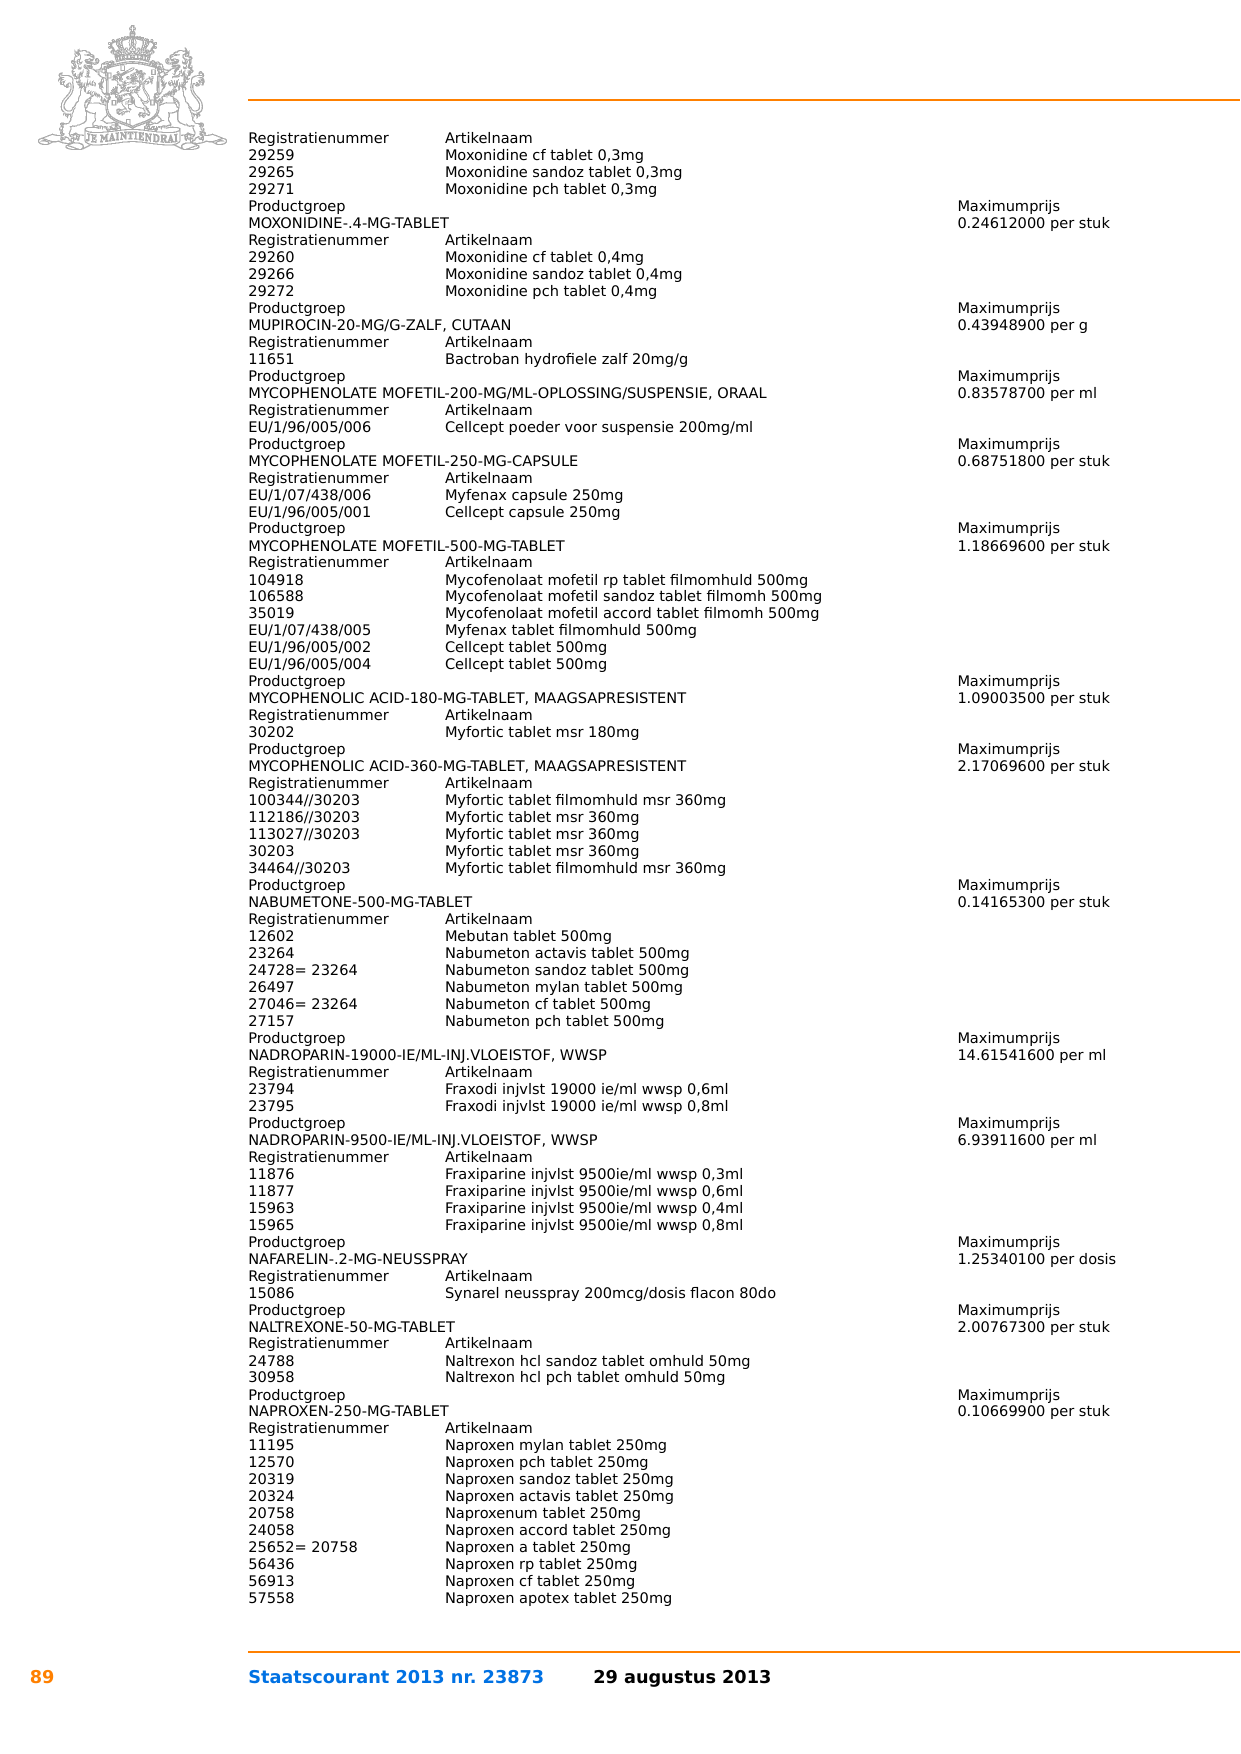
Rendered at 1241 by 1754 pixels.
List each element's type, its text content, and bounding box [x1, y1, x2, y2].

table_cell Registratienummer [248, 1335, 439, 1352]
table_cell [951, 1420, 1163, 1437]
table_cell 30202 [248, 724, 439, 741]
table_cell [951, 504, 1163, 520]
table_cell Mycofenolaat mofetil sandoz tablet filmomh 500mg [439, 588, 951, 605]
table_cell Fraxodi injvlst 19000 ie/ml wwsp 0,6ml [439, 1081, 951, 1098]
table_cell [951, 266, 1163, 283]
table_cell [951, 1268, 1163, 1284]
table_cell Artikelnaam [439, 402, 951, 418]
table_cell Maximumprijs [951, 436, 1163, 452]
table_cell NALTREXONE-50-MG-TABLET [248, 1319, 951, 1335]
table_cell 24058 [248, 1522, 439, 1539]
table_cell Cellcept tablet 500mg [439, 656, 951, 673]
table_cell [951, 147, 1163, 164]
table_cell 1.18669600 per stuk [951, 538, 1163, 554]
table_cell 112186//30203 [248, 809, 439, 826]
table_cell 23795 [248, 1098, 439, 1115]
table_cell [951, 164, 1163, 181]
picture [38, 25, 227, 150]
table_cell 0.10669900 per stuk [951, 1403, 1163, 1420]
table_cell 24728= 23264 [248, 962, 439, 979]
table_cell [951, 1285, 1163, 1301]
table_cell Mycofenolaat mofetil rp tablet filmomhuld 500mg [439, 571, 951, 588]
table_cell Artikelnaam [439, 334, 951, 351]
table_cell Artikelnaam [439, 1335, 951, 1352]
table_cell EU/1/07/438/006 [248, 486, 439, 503]
table_cell [951, 1335, 1163, 1352]
table_cell Registratienummer [248, 470, 439, 486]
table_cell MYCOPHENOLIC ACID-360-MG-TABLET, MAAGSAPRESISTENT [248, 758, 951, 775]
table_cell 14.61541600 per ml [951, 1047, 1163, 1064]
table_cell Maximumprijs [951, 198, 1163, 215]
table_cell [439, 741, 951, 758]
table_cell 20319 [248, 1471, 439, 1488]
table_cell Myfortic tablet msr 360mg [439, 809, 951, 826]
table_cell Registratienummer [248, 911, 439, 928]
table_cell 27046= 23264 [248, 996, 439, 1013]
table_cell [439, 1301, 951, 1318]
table_cell [439, 1115, 951, 1132]
table_cell [951, 1166, 1163, 1183]
table_cell EU/1/96/005/002 [248, 639, 439, 656]
table_cell 113027//30203 [248, 826, 439, 843]
table_cell Productgroep [248, 368, 439, 384]
table_cell Artikelnaam [439, 130, 951, 147]
table_cell [951, 1539, 1163, 1556]
table_cell 56436 [248, 1556, 439, 1573]
table_cell [439, 368, 951, 384]
table_cell 27157 [248, 1013, 439, 1030]
table_cell Nabumeton pch tablet 500mg [439, 1013, 951, 1030]
table_cell [951, 1200, 1163, 1217]
table_cell Productgroep [248, 520, 439, 537]
table_cell Artikelnaam [439, 1420, 951, 1437]
table_cell [439, 1030, 951, 1047]
table_cell 0.83578700 per ml [951, 385, 1163, 402]
table_cell [951, 656, 1163, 673]
table_cell NADROPARIN-9500-IE/ML-INJ.VLOEISTOF, WWSP [248, 1132, 951, 1149]
table_cell 0.43948900 per g [951, 317, 1163, 334]
table_cell [951, 1573, 1163, 1590]
table_cell Registratienummer [248, 232, 439, 249]
table_cell [439, 673, 951, 690]
table_cell Maximumprijs [951, 300, 1163, 317]
table_cell [951, 775, 1163, 792]
table_cell [439, 1386, 951, 1403]
table_cell Cellcept poeder voor suspensie 200mg/ml [439, 419, 951, 436]
table_cell Myfenax tablet filmomhuld 500mg [439, 622, 951, 639]
table_cell Myfortic tablet filmomhuld msr 360mg [439, 860, 951, 877]
table_cell Synarel neusspray 200mcg/dosis flacon 80do [439, 1285, 951, 1301]
table_cell Myfortic tablet msr 360mg [439, 843, 951, 860]
table_cell [951, 1353, 1163, 1369]
table_cell [951, 707, 1163, 724]
table_cell NAFARELIN-.2-MG-NEUSSPRAY [248, 1251, 951, 1267]
table_cell 6.93911600 per ml [951, 1132, 1163, 1149]
table_cell 1.09003500 per stuk [951, 690, 1163, 707]
table_cell 12602 [248, 928, 439, 945]
table_cell Cellcept capsule 250mg [439, 504, 951, 520]
table_cell [951, 605, 1163, 622]
table_cell [951, 1437, 1163, 1454]
table_cell 24788 [248, 1353, 439, 1369]
table_cell 35019 [248, 605, 439, 622]
table_cell Productgroep [248, 436, 439, 452]
table_cell Registratienummer [248, 402, 439, 418]
table_cell MUPIROCIN-20-MG/G-ZALF, CUTAAN [248, 317, 951, 334]
table_cell 23264 [248, 945, 439, 962]
table_cell 56913 [248, 1573, 439, 1590]
table_cell [951, 181, 1163, 198]
table_cell [951, 1149, 1163, 1166]
table_cell Myfenax capsule 250mg [439, 486, 951, 503]
table_cell NABUMETONE-500-MG-TABLET [248, 894, 951, 911]
table_cell 15965 [248, 1217, 439, 1233]
table_cell EU/1/96/005/004 [248, 656, 439, 673]
table_cell 34464//30203 [248, 860, 439, 877]
table_cell [951, 588, 1163, 605]
table_cell [951, 928, 1163, 945]
table_cell [951, 249, 1163, 266]
table_cell 100344//30203 [248, 792, 439, 809]
table_cell NADROPARIN-19000-IE/ML-INJ.VLOEISTOF, WWSP [248, 1047, 951, 1064]
table_cell EU/1/07/438/005 [248, 622, 439, 639]
table_cell Maximumprijs [951, 368, 1163, 384]
table_cell Naproxen cf tablet 250mg [439, 1573, 951, 1590]
table_cell Registratienummer [248, 1420, 439, 1437]
table_cell [951, 130, 1163, 147]
table_cell 30958 [248, 1369, 439, 1386]
table_cell Fraxiparine injvlst 9500ie/ml wwsp 0,4ml [439, 1200, 951, 1217]
table_cell 11877 [248, 1183, 439, 1199]
table_cell [439, 300, 951, 317]
table_cell Naproxen sandoz tablet 250mg [439, 1471, 951, 1488]
table_cell Naproxen pch tablet 250mg [439, 1454, 951, 1471]
table_cell Productgroep [248, 741, 439, 758]
table_cell 20324 [248, 1488, 439, 1505]
table_cell Nabumeton mylan tablet 500mg [439, 979, 951, 996]
table_cell [951, 1217, 1163, 1233]
table_cell Registratienummer [248, 130, 439, 147]
table_cell Moxonidine sandoz tablet 0,3mg [439, 164, 951, 181]
table_cell [951, 1454, 1163, 1471]
table_cell Maximumprijs [951, 1386, 1163, 1403]
table_cell 25652= 20758 [248, 1539, 439, 1556]
table_cell Naproxenum tablet 250mg [439, 1505, 951, 1522]
table_cell Artikelnaam [439, 775, 951, 792]
table_cell Myfortic tablet msr 360mg [439, 826, 951, 843]
table_cell Myfortic tablet msr 180mg [439, 724, 951, 741]
table_cell Cellcept tablet 500mg [439, 639, 951, 656]
table_cell [439, 877, 951, 894]
table_cell EU/1/96/005/001 [248, 504, 439, 520]
table_cell [951, 809, 1163, 826]
table_cell 1.25340100 per dosis [951, 1251, 1163, 1267]
table_cell [951, 945, 1163, 962]
table_cell 11876 [248, 1166, 439, 1183]
table_cell Maximumprijs [951, 1115, 1163, 1132]
table_cell [439, 520, 951, 537]
table_cell 26497 [248, 979, 439, 996]
table_cell Productgroep [248, 1301, 439, 1318]
table_cell Maximumprijs [951, 1030, 1163, 1047]
table_cell 0.24612000 per stuk [951, 215, 1163, 232]
table_cell Productgroep [248, 198, 439, 215]
table_cell 0.68751800 per stuk [951, 453, 1163, 469]
table_cell Nabumeton actavis tablet 500mg [439, 945, 951, 962]
table_cell Productgroep [248, 1030, 439, 1047]
table_cell 57558 [248, 1590, 439, 1607]
table_cell [951, 826, 1163, 843]
table_cell [951, 1505, 1163, 1522]
table_cell Naproxen accord tablet 250mg [439, 1522, 951, 1539]
table_cell [951, 419, 1163, 436]
table_cell [951, 1488, 1163, 1505]
table_cell [951, 554, 1163, 571]
table_cell Registratienummer [248, 1149, 439, 1166]
table_cell Mycofenolaat mofetil accord tablet filmomh 500mg [439, 605, 951, 622]
table_cell [951, 470, 1163, 486]
table_cell [951, 792, 1163, 809]
table_cell [951, 351, 1163, 368]
table_cell 29272 [248, 283, 439, 300]
table_cell Registratienummer [248, 775, 439, 792]
table_cell Moxonidine cf tablet 0,4mg [439, 249, 951, 266]
table_cell Maximumprijs [951, 741, 1163, 758]
table_cell Maximumprijs [951, 673, 1163, 690]
table_cell 12570 [248, 1454, 439, 1471]
table_cell Naproxen mylan tablet 250mg [439, 1437, 951, 1454]
table_cell Artikelnaam [439, 232, 951, 249]
table_cell MYCOPHENOLIC ACID-180-MG-TABLET, MAAGSAPRESISTENT [248, 690, 951, 707]
table_cell [951, 1013, 1163, 1030]
table_cell MYCOPHENOLATE MOFETIL-200-MG/ML-OPLOSSING/SUSPENSIE, ORAAL [248, 385, 951, 402]
table_cell Moxonidine pch tablet 0,3mg [439, 181, 951, 198]
table_cell NAPROXEN-250-MG-TABLET [248, 1403, 951, 1420]
table_cell [951, 639, 1163, 656]
table_cell Naproxen actavis tablet 250mg [439, 1488, 951, 1505]
table_cell Artikelnaam [439, 1268, 951, 1284]
table_cell Artikelnaam [439, 1064, 951, 1081]
table_cell 106588 [248, 588, 439, 605]
table_cell [951, 1081, 1163, 1098]
table_cell [951, 402, 1163, 418]
table_cell Naproxen apotex tablet 250mg [439, 1590, 951, 1607]
table_cell Maximumprijs [951, 877, 1163, 894]
table_cell [951, 571, 1163, 588]
table_cell [951, 860, 1163, 877]
table_cell 29259 [248, 147, 439, 164]
table_cell Naproxen rp tablet 250mg [439, 1556, 951, 1573]
table_cell [951, 979, 1163, 996]
table_cell Fraxiparine injvlst 9500ie/ml wwsp 0,8ml [439, 1217, 951, 1233]
table_cell 23794 [248, 1081, 439, 1098]
table_cell Moxonidine cf tablet 0,3mg [439, 147, 951, 164]
table_cell 20758 [248, 1505, 439, 1522]
table_cell 29265 [248, 164, 439, 181]
table_cell Nabumeton sandoz tablet 500mg [439, 962, 951, 979]
table_cell [951, 1369, 1163, 1386]
table_cell 2.00767300 per stuk [951, 1319, 1163, 1335]
table_cell [951, 283, 1163, 300]
table_cell 104918 [248, 571, 439, 588]
table_cell [951, 486, 1163, 503]
table_cell [951, 1098, 1163, 1115]
table_cell Productgroep [248, 1115, 439, 1132]
table_cell Productgroep [248, 1234, 439, 1251]
table_cell [951, 1064, 1163, 1081]
table_cell Fraxiparine injvlst 9500ie/ml wwsp 0,6ml [439, 1183, 951, 1199]
table_cell Mebutan tablet 500mg [439, 928, 951, 945]
table_cell Naltrexon hcl sandoz tablet omhuld 50mg [439, 1353, 951, 1369]
table_cell 29266 [248, 266, 439, 283]
table_cell 0.14165300 per stuk [951, 894, 1163, 911]
table_cell MYCOPHENOLATE MOFETIL-250-MG-CAPSULE [248, 453, 951, 469]
table_cell Productgroep [248, 300, 439, 317]
table_cell Registratienummer [248, 707, 439, 724]
table_cell Fraxiparine injvlst 9500ie/ml wwsp 0,3ml [439, 1166, 951, 1183]
table_cell 15086 [248, 1285, 439, 1301]
table_cell MYCOPHENOLATE MOFETIL-500-MG-TABLET [248, 538, 951, 554]
table_cell Artikelnaam [439, 911, 951, 928]
table_cell [951, 1556, 1163, 1573]
table_cell [951, 962, 1163, 979]
table_cell [951, 1590, 1163, 1607]
table_cell Artikelnaam [439, 707, 951, 724]
table_cell [951, 1183, 1163, 1199]
table_cell [439, 1234, 951, 1251]
table_cell 29271 [248, 181, 439, 198]
table_cell Artikelnaam [439, 554, 951, 571]
table_cell [951, 911, 1163, 928]
table_cell Artikelnaam [439, 470, 951, 486]
table_cell MOXONIDINE-.4-MG-TABLET [248, 215, 951, 232]
table_cell Nabumeton cf tablet 500mg [439, 996, 951, 1013]
table_cell Registratienummer [248, 1268, 439, 1284]
table_cell Moxonidine sandoz tablet 0,4mg [439, 266, 951, 283]
table_cell Maximumprijs [951, 1234, 1163, 1251]
table_cell Fraxodi injvlst 19000 ie/ml wwsp 0,8ml [439, 1098, 951, 1115]
table_cell [439, 198, 951, 215]
table_cell Maximumprijs [951, 520, 1163, 537]
table_cell Registratienummer [248, 1064, 439, 1081]
table_cell Naproxen a tablet 250mg [439, 1539, 951, 1556]
table_cell Myfortic tablet filmomhuld msr 360mg [439, 792, 951, 809]
table_cell 11195 [248, 1437, 439, 1454]
table_cell Productgroep [248, 673, 439, 690]
table_cell [951, 1522, 1163, 1539]
table_cell [439, 436, 951, 452]
table_cell [951, 334, 1163, 351]
table_cell 15963 [248, 1200, 439, 1217]
table_cell [951, 622, 1163, 639]
table_cell Naltrexon hcl pch tablet omhuld 50mg [439, 1369, 951, 1386]
table_cell Maximumprijs [951, 1301, 1163, 1318]
table_cell Moxonidine pch tablet 0,4mg [439, 283, 951, 300]
table_cell 2.17069600 per stuk [951, 758, 1163, 775]
table_cell EU/1/96/005/006 [248, 419, 439, 436]
table_cell Bactroban hydrofiele zalf 20mg/g [439, 351, 951, 368]
table_cell 30203 [248, 843, 439, 860]
table_cell [951, 724, 1163, 741]
table_cell [951, 1471, 1163, 1488]
table_cell Artikelnaam [439, 1149, 951, 1166]
table_cell [951, 996, 1163, 1013]
table_cell Registratienummer [248, 334, 439, 351]
table_cell 11651 [248, 351, 439, 368]
table_cell Productgroep [248, 1386, 439, 1403]
table_cell [951, 843, 1163, 860]
table_cell Productgroep [248, 877, 439, 894]
table_cell Registratienummer [248, 554, 439, 571]
table_cell 29260 [248, 249, 439, 266]
table_cell [951, 232, 1163, 249]
